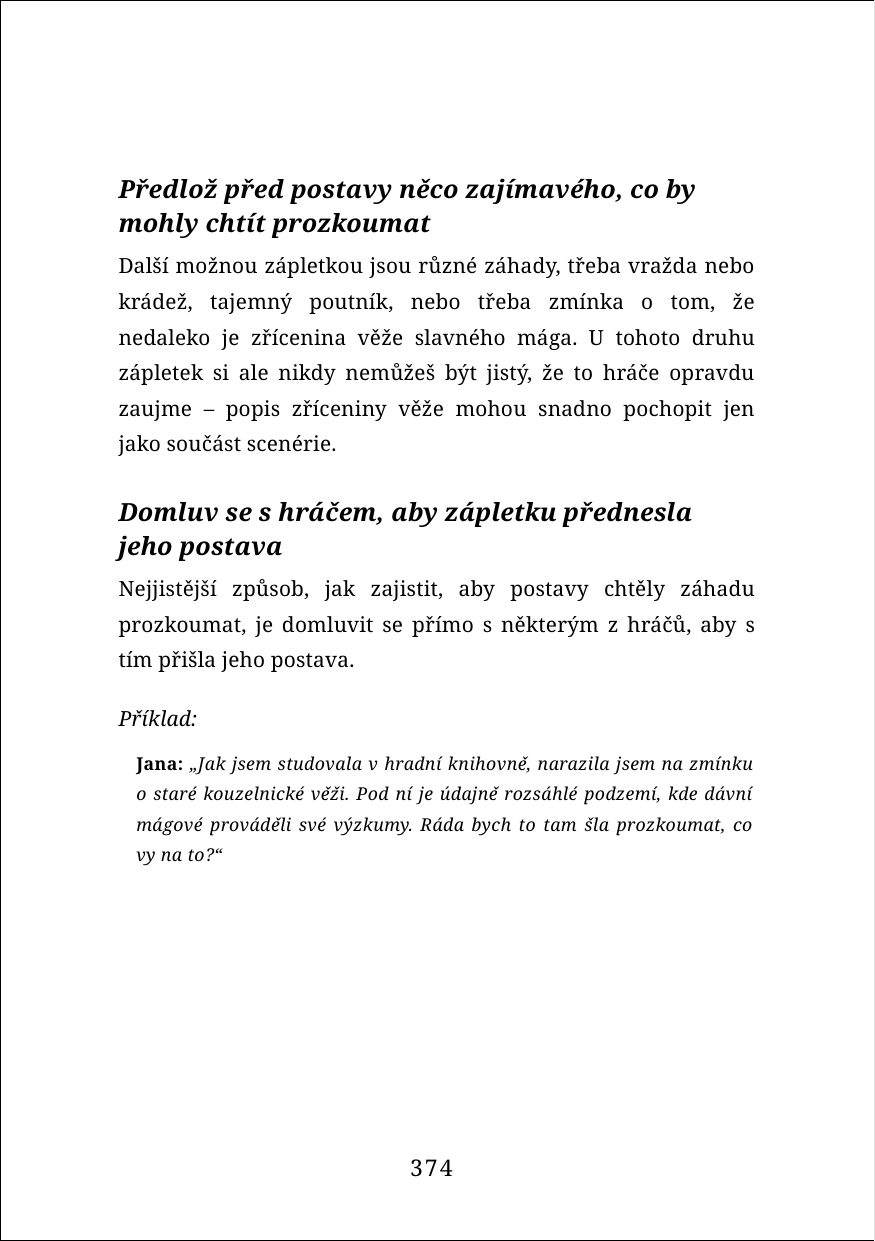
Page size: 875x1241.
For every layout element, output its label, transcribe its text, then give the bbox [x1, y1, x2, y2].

text Další možnou zápletkou jsou různé záhady, třeba vražda nebo krádež, tajemný poutník, nebo třeba zmínka o tom, že nedaleko je zřícenina věže slavného mága. U tohoto druhu zápletek si ale nikdy nemůžeš být jistý, že to hráče opravdu zaujme – popis zříceniny věže mohou snadno pochopit jen jako součást scenérie. [118, 252, 756, 458]
subtitle Domluv se s hráčem, aby zápletku přednesla jeho postava [118, 494, 756, 562]
subtitle Předlož před postavy něco zajímavého, co by mohly chtít prozkoumat [118, 172, 756, 240]
text Jana: „Jak jsem studovala v hradní knihovně, narazila jsem na zmínku o staré kouzelnické věži. Pod ní je údajně rozsáhlé podzemí, kde dávní mágové prováděli své výzkumy. Ráda bych to tam šla prozkoumat, co vy na to?“ [136, 752, 756, 866]
text Nejjistější způsob, jak zajistit, aby postavy chtěly záhadu prozkoumat, je domluvit se přímo s některým z hráčů, aby s tím přišla jeho postava. [118, 574, 756, 674]
text Příklad: [118, 704, 756, 733]
